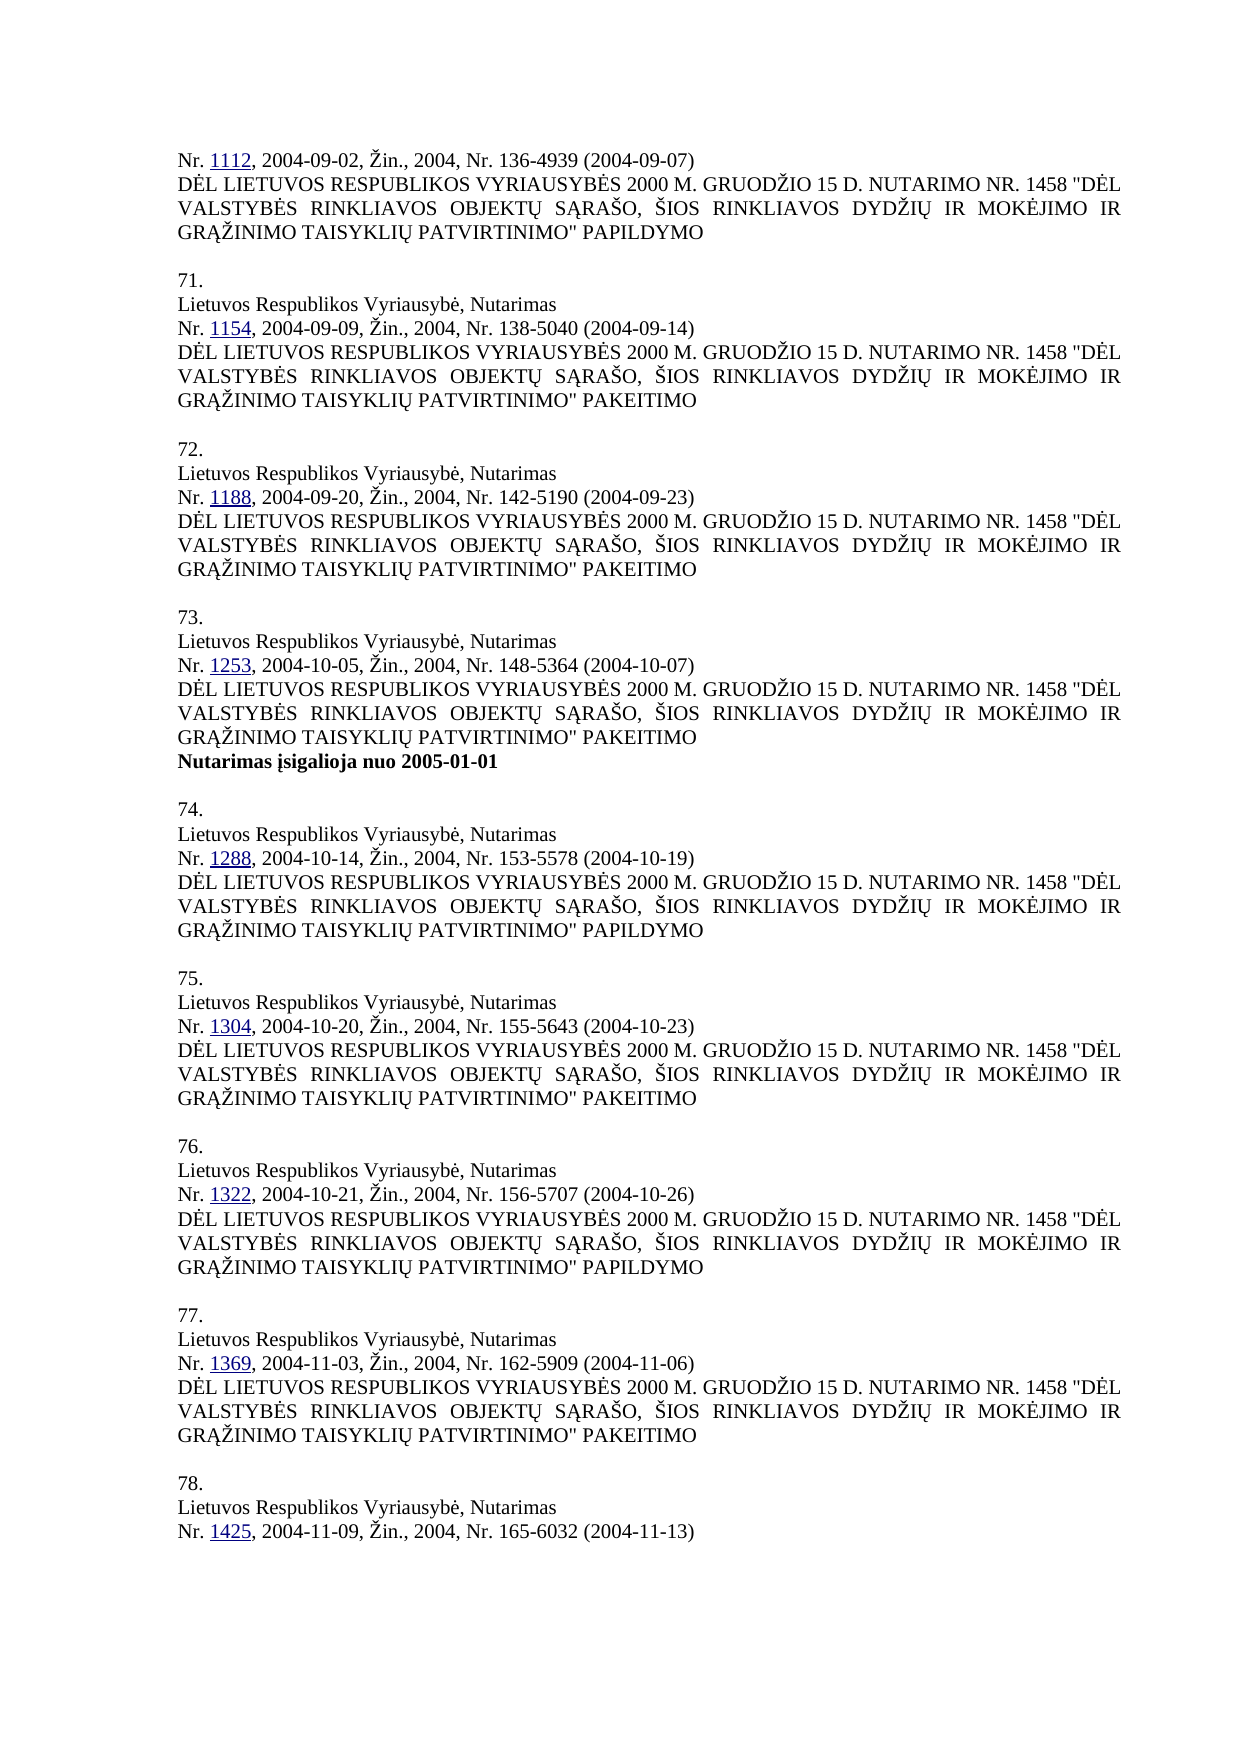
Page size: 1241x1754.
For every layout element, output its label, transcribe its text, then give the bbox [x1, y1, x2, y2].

text 71. [177, 268, 1122, 292]
text Nr. 1154, 2004-09-09, Žin., 2004, Nr. 138-5040 (2004-09-14) [177, 316, 1122, 340]
text Lietuvos Respublikos Vyriausybė, Nutarimas [177, 1495, 1122, 1519]
text DĖL LIETUVOS RESPUBLIKOS VYRIAUSYBĖS 2000 M. GRUODŽIO 15 D. NUTARIMO NR. 1458 "DĖL VALSTYBĖS RINKLIAVOS OBJEKTŲ SĄRAŠO, ŠIOS RINKLIAVOS DYDŽIŲ IR MOKĖJIMO IR GRĄŽINIMO TAISYKLIŲ PATVIRTINIMO" PAPILDYMO [177, 172, 1122, 244]
text Nr. 1425, 2004-11-09, Žin., 2004, Nr. 165-6032 (2004-11-13) [177, 1519, 1122, 1543]
text Nr. 1188, 2004-09-20, Žin., 2004, Nr. 142-5190 (2004-09-23) [177, 484, 1122, 509]
text 76. [177, 1134, 1122, 1158]
text DĖL LIETUVOS RESPUBLIKOS VYRIAUSYBĖS 2000 M. GRUODŽIO 15 D. NUTARIMO NR. 1458 "DĖL VALSTYBĖS RINKLIAVOS OBJEKTŲ SĄRAŠO, ŠIOS RINKLIAVOS DYDŽIŲ IR MOKĖJIMO IR GRĄŽINIMO TAISYKLIŲ PATVIRTINIMO" PAPILDYMO [177, 1206, 1122, 1279]
text DĖL LIETUVOS RESPUBLIKOS VYRIAUSYBĖS 2000 M. GRUODŽIO 15 D. NUTARIMO NR. 1458 "DĖL VALSTYBĖS RINKLIAVOS OBJEKTŲ SĄRAŠO, ŠIOS RINKLIAVOS DYDŽIŲ IR MOKĖJIMO IR GRĄŽINIMO TAISYKLIŲ PATVIRTINIMO" PAKEITIMO [177, 1375, 1122, 1447]
text Nr. 1112, 2004-09-02, Žin., 2004, Nr. 136-4939 (2004-09-07) [177, 148, 1122, 172]
text DĖL LIETUVOS RESPUBLIKOS VYRIAUSYBĖS 2000 M. GRUODŽIO 15 D. NUTARIMO NR. 1458 "DĖL VALSTYBĖS RINKLIAVOS OBJEKTŲ SĄRAŠO, ŠIOS RINKLIAVOS DYDŽIŲ IR MOKĖJIMO IR GRĄŽINIMO TAISYKLIŲ PATVIRTINIMO" PAKEITIMO [177, 340, 1122, 412]
text Nr. 1322, 2004-10-21, Žin., 2004, Nr. 156-5707 (2004-10-26) [177, 1182, 1122, 1206]
text 78. [177, 1471, 1122, 1495]
text Nr. 1288, 2004-10-14, Žin., 2004, Nr. 153-5578 (2004-10-19) [177, 846, 1122, 869]
text Nutarimas įsigalioja nuo 2005-01-01 [177, 749, 1122, 773]
text Lietuvos Respublikos Vyriausybė, Nutarimas [177, 821, 1122, 846]
text 74. [177, 797, 1122, 821]
text DĖL LIETUVOS RESPUBLIKOS VYRIAUSYBĖS 2000 M. GRUODŽIO 15 D. NUTARIMO NR. 1458 "DĖL VALSTYBĖS RINKLIAVOS OBJEKTŲ SĄRAŠO, ŠIOS RINKLIAVOS DYDŽIŲ IR MOKĖJIMO IR GRĄŽINIMO TAISYKLIŲ PATVIRTINIMO" PAPILDYMO [177, 869, 1122, 942]
text Lietuvos Respublikos Vyriausybė, Nutarimas [177, 1158, 1122, 1182]
text Lietuvos Respublikos Vyriausybė, Nutarimas [177, 990, 1122, 1014]
text Lietuvos Respublikos Vyriausybė, Nutarimas [177, 461, 1122, 484]
text DĖL LIETUVOS RESPUBLIKOS VYRIAUSYBĖS 2000 M. GRUODŽIO 15 D. NUTARIMO NR. 1458 "DĖL VALSTYBĖS RINKLIAVOS OBJEKTŲ SĄRAŠO, ŠIOS RINKLIAVOS DYDŽIŲ IR MOKĖJIMO IR GRĄŽINIMO TAISYKLIŲ PATVIRTINIMO" PAKEITIMO [177, 509, 1122, 581]
text 73. [177, 605, 1122, 629]
text Nr. 1369, 2004-11-03, Žin., 2004, Nr. 162-5909 (2004-11-06) [177, 1351, 1122, 1375]
text Lietuvos Respublikos Vyriausybė, Nutarimas [177, 1327, 1122, 1351]
text Nr. 1304, 2004-10-20, Žin., 2004, Nr. 155-5643 (2004-10-23) [177, 1014, 1122, 1038]
text Nr. 1253, 2004-10-05, Žin., 2004, Nr. 148-5364 (2004-10-07) [177, 653, 1122, 677]
text 75. [177, 966, 1122, 990]
text 72. [177, 436, 1122, 461]
text Lietuvos Respublikos Vyriausybė, Nutarimas [177, 292, 1122, 316]
text 77. [177, 1303, 1122, 1327]
text DĖL LIETUVOS RESPUBLIKOS VYRIAUSYBĖS 2000 M. GRUODŽIO 15 D. NUTARIMO NR. 1458 "DĖL VALSTYBĖS RINKLIAVOS OBJEKTŲ SĄRAŠO, ŠIOS RINKLIAVOS DYDŽIŲ IR MOKĖJIMO IR GRĄŽINIMO TAISYKLIŲ PATVIRTINIMO" PAKEITIMO [177, 1038, 1122, 1110]
text Lietuvos Respublikos Vyriausybė, Nutarimas [177, 629, 1122, 653]
text DĖL LIETUVOS RESPUBLIKOS VYRIAUSYBĖS 2000 M. GRUODŽIO 15 D. NUTARIMO NR. 1458 "DĖL VALSTYBĖS RINKLIAVOS OBJEKTŲ SĄRAŠO, ŠIOS RINKLIAVOS DYDŽIŲ IR MOKĖJIMO IR GRĄŽINIMO TAISYKLIŲ PATVIRTINIMO" PAKEITIMO [177, 677, 1122, 749]
